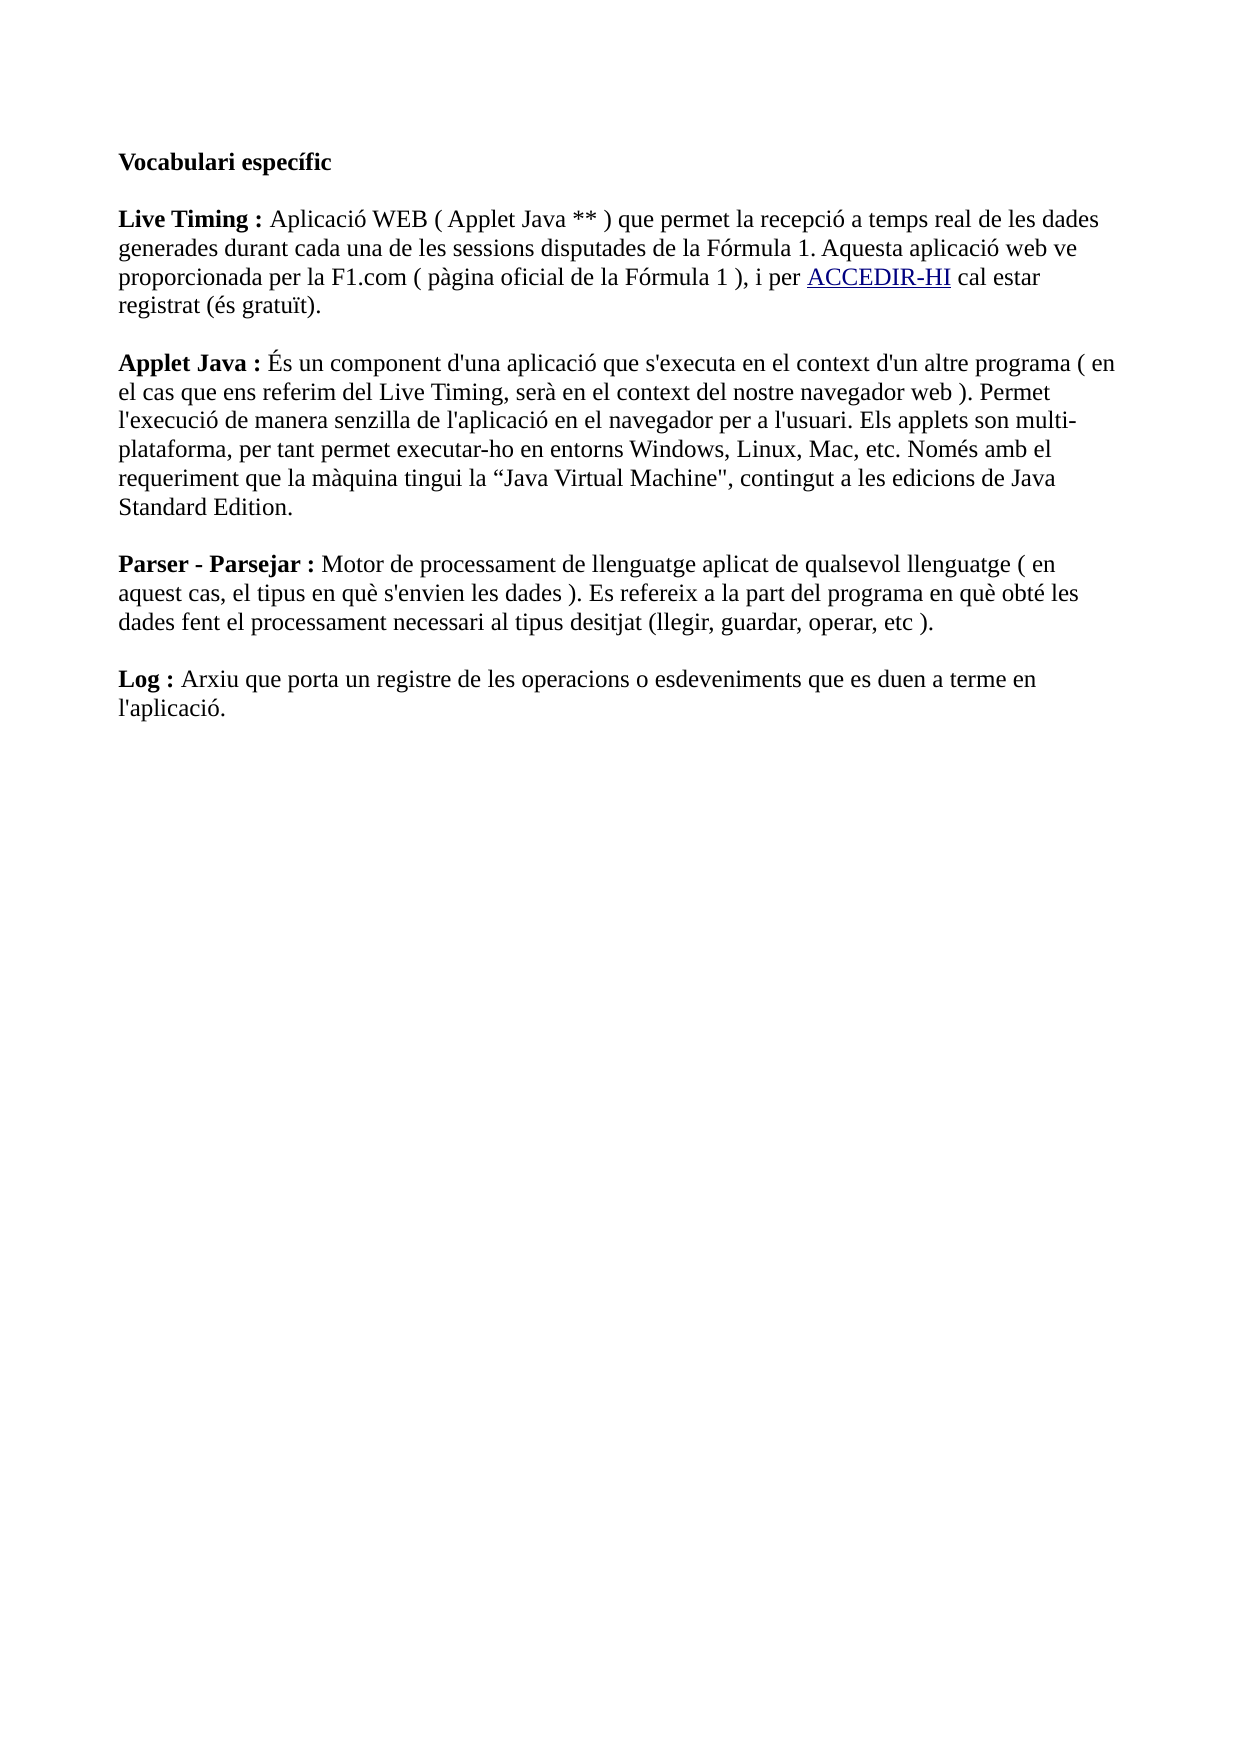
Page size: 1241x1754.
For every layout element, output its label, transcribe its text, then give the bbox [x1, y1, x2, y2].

text Parser - Parsejar : Motor de processament de llenguatge aplicat de qualsevol llenguatge ( en aquest cas, el tipus en què s'envien les dades ). Es refereix a la part del programa en què obté les dades fent el processament necessari al tipus desitjat (llegir, guardar, operar, etc ). [118, 549, 1122, 636]
text Live Timing : Aplicació WEB ( Applet Java ** ) que permet la recepció a temps real de les dades generades durant cada una de les sessions disputades de la Fórmula 1. Aquesta aplicació web ve proporcionada per la F1.com ( pàgina oficial de la Fórmula 1 ), i per ACCEDIR-HI cal estar registrat (és gratuït). [118, 204, 1122, 319]
text Vocabulari específic [118, 147, 1122, 176]
text Log : Arxiu que porta un registre de les operacions o esdeveniments que es duen a terme en l'aplicació. [118, 664, 1122, 722]
text Applet Java : És un component d'una aplicació que s'executa en el context d'un altre programa ( en el cas que ens referim del Live Timing, serà en el context del nostre navegador web ). Permet l'execució de manera senzilla de l'aplicació en el navegador per a l'usuari. Els applets son multi-plataforma, per tant permet executar-ho en entorns Windows, Linux, Mac, etc. Només amb el requeriment que la màquina tingui la “Java Virtual Machine", contingut a les edicions de Java Standard Edition. [118, 348, 1122, 521]
